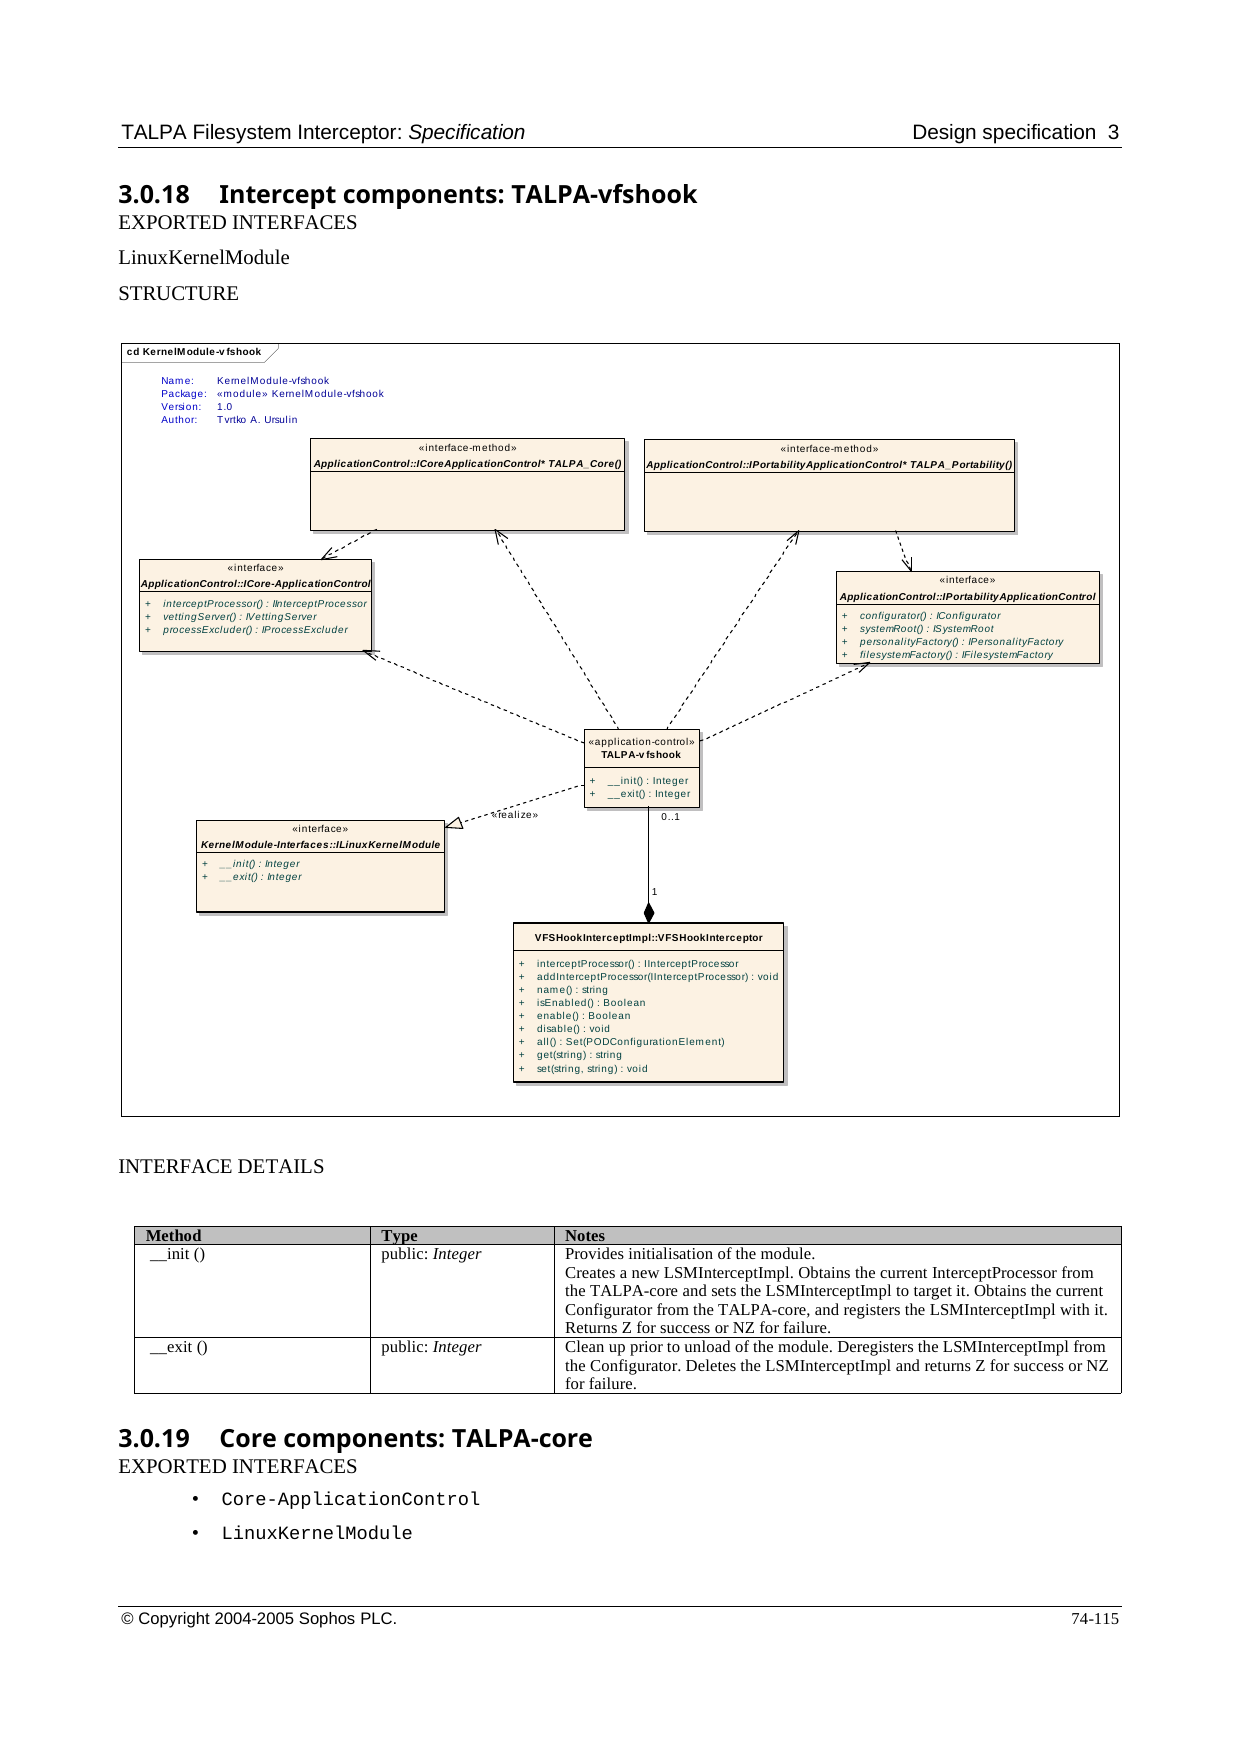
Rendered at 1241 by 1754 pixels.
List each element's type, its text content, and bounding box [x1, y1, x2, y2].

table_header Type [371, 1227, 554, 1244]
table_header Method [135, 1227, 370, 1244]
table_cell __exit () [135, 1338, 370, 1393]
table_cell public: Integer [371, 1338, 554, 1393]
list LinuxKernelModule [192, 1524, 1122, 1545]
subtitle Intercept components: TALPA-vfshook [118, 177, 1122, 211]
text EXPORTED INTERFACES [118, 1455, 1122, 1478]
text EXPORTED INTERFACES [118, 211, 1122, 234]
text LinuxKernelModule [118, 246, 1122, 269]
text STRUCTURE [118, 282, 1122, 305]
table_cell Provides initialisation of the module. Creates a new LSMInterceptImpl. Obtains the current InterceptProcessor from the TALPA-core and sets the LSMInterceptImpl to target it. Obtains the current Configurator from the TALPA-core, and registers the LSMInterceptImpl with it. Returns Z for success or NZ for failure. [555, 1245, 1121, 1337]
table_cell __init () [135, 1245, 370, 1337]
table_cell Clean up prior to unload of the module. Deregisters the LSMInterceptImpl from the Configurator. Deletes the LSMInterceptImpl and returns Z for success or NZ for failure. [555, 1338, 1121, 1393]
subtitle Core components: TALPA-core [118, 1421, 1122, 1455]
table_header Notes [555, 1227, 1121, 1244]
text INTERFACE DETAILS [118, 1155, 1122, 1178]
list Core-ApplicationControl [192, 1490, 1122, 1512]
table_cell public: Integer [371, 1245, 554, 1337]
